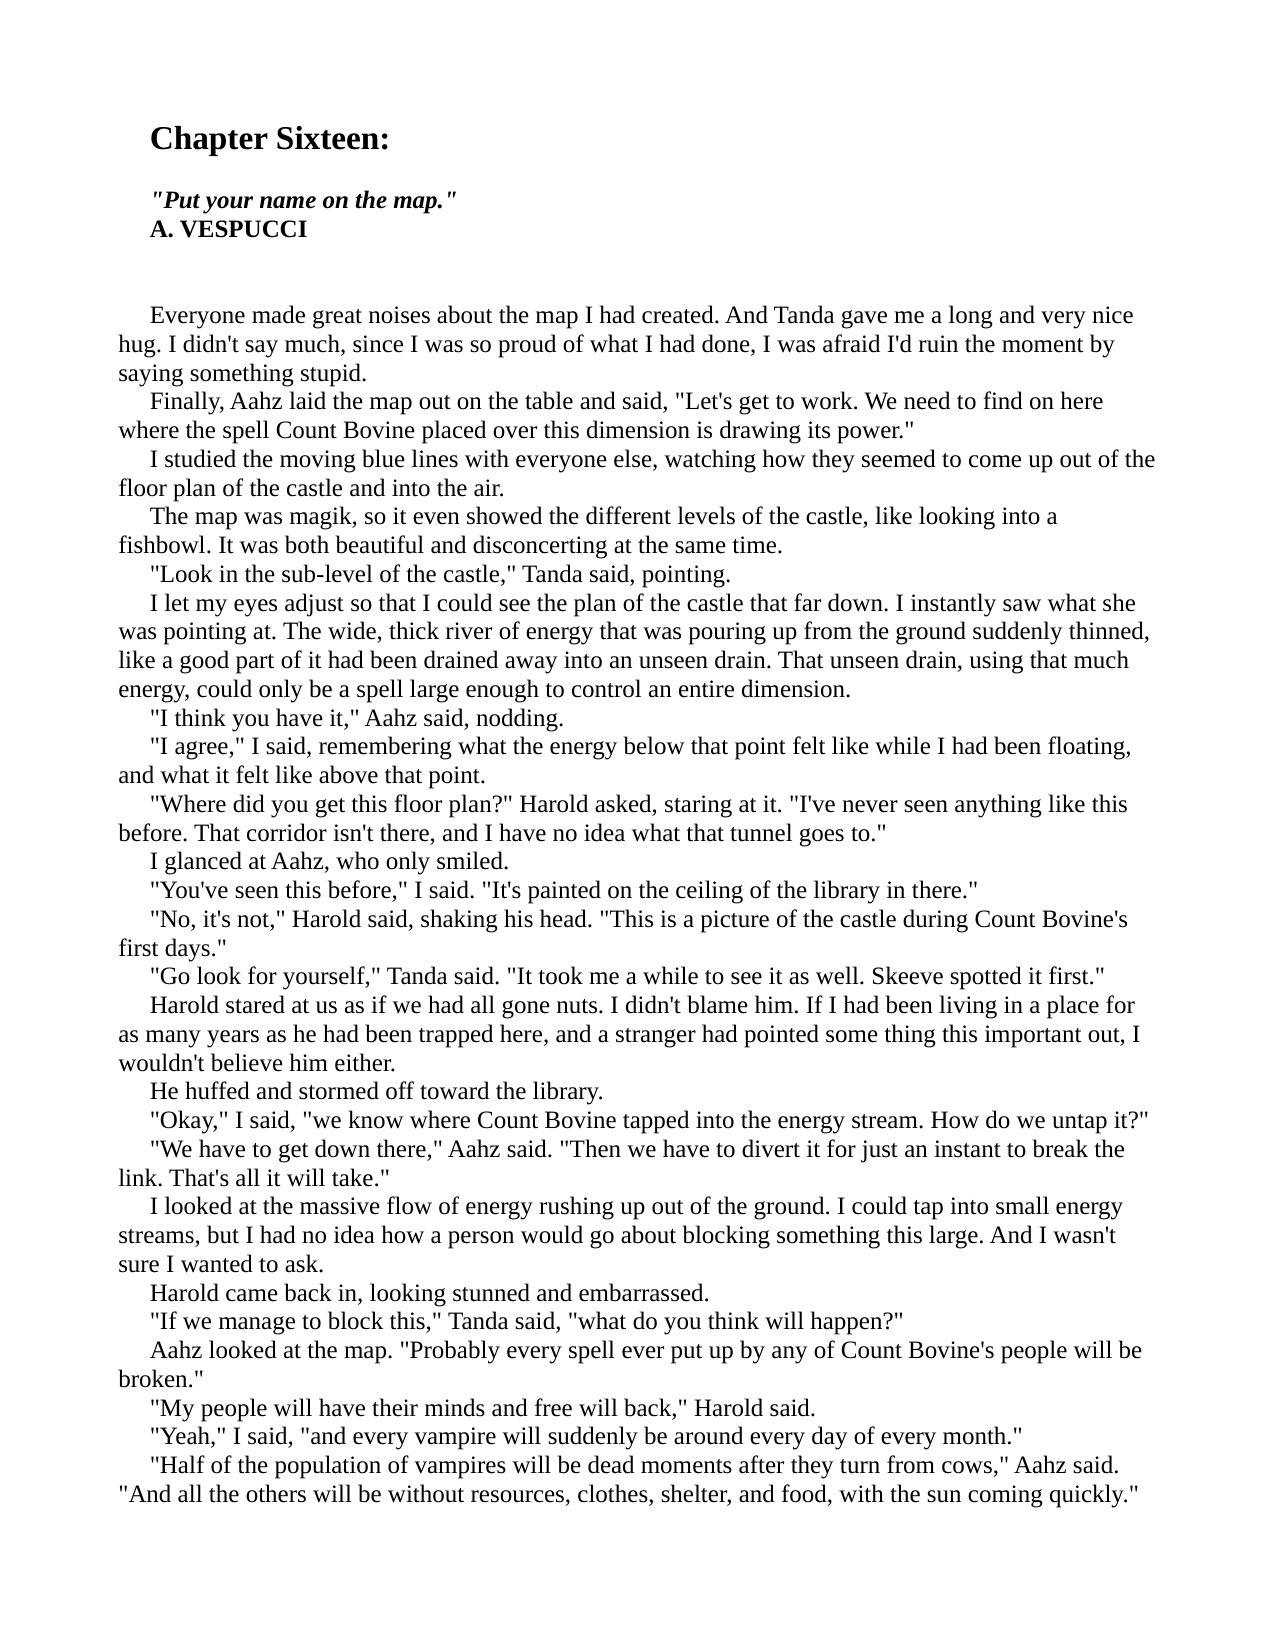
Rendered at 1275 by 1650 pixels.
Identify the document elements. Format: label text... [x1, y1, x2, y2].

text Everyone made great noises about the map I had created. And Tanda gave me a long and very nice hug. I didn't say much, since I was so proud of what I had done, I was afraid I'd ruin the moment by saying something stupid. [118, 300, 1157, 386]
text I looked at the massive flow of energy rushing up out of the ground. I could tap into small energy streams, but I had no idea how a person would go about blocking something this large. And I wasn't sure I wanted to ask. [118, 1191, 1157, 1278]
text "No, it's not," Harold said, shaking his head. "This is a picture of the castle during Count Bovine's first days." [118, 904, 1157, 961]
text Harold stared at us as if we had all gone nuts. I didn't blame him. If I had been living in a place for as many years as he had been trapped here, and a stranger had pointed some thing this important out, I wouldn't believe him either. [118, 990, 1157, 1076]
text "My people will have their minds and free will back," Harold said. [118, 1393, 1157, 1421]
text "Okay," I said, "we know where Count Bovine tapped into the energy stream. How do we untap it?" [118, 1105, 1157, 1134]
text "I agree," I said, remembering what the energy below that point felt like while I had been floating, and what it felt like above that point. [118, 731, 1157, 789]
text "Look in the sub-level of the castle," Tanda said, pointing. [118, 559, 1157, 588]
text "We have to get down there," Aahz said. "Then we have to divert it for just an instant to break the link. That's all it will take." [118, 1134, 1157, 1191]
text I let my eyes adjust so that I could see the plan of the castle that far down. I instantly saw what she was pointing at. The wide, thick river of energy that was pouring up from the ground suddenly thinned, like a good part of it had been drained away into an unseen drain. That unseen drain, using that much energy, could only be a spell large enough to control an entire dimension. [118, 588, 1157, 703]
text I studied the moving blue lines with everyone else, watching how they seemed to come up out of the floor plan of the castle and into the air. [118, 444, 1157, 501]
text A. VESPUCCI [118, 214, 1157, 243]
text "Put your name on the map." [118, 185, 1157, 214]
text "Half of the population of vampires will be dead moments after they turn from cows," Aahz said. "And all the others will be without resources, clothes, shelter, and food, with the sun coming quickly." [118, 1450, 1157, 1508]
text Aahz looked at the map. "Probably every spell ever put up by any of Count Bovine's people will be broken." [118, 1335, 1157, 1393]
text "Yeah," I said, "and every vampire will suddenly be around every day of every month." [118, 1421, 1157, 1450]
text Finally, Aahz laid the map out on the table and said, "Let's get to work. We need to find on here where the spell Count Bovine placed over this dimension is drawing its power." [118, 386, 1157, 444]
text "I think you have it," Aahz said, nodding. [118, 703, 1157, 731]
text Harold came back in, looking stunned and embarrassed. [118, 1278, 1157, 1306]
text "Where did you get this floor plan?" Harold asked, staring at it. "I've never seen anything like this before. That corridor isn't there, and I have no idea what that tunnel goes to." [118, 789, 1157, 846]
text I glanced at Aahz, who only smiled. [118, 846, 1157, 875]
text "You've seen this before," I said. "It's painted on the ceiling of the library in there." [118, 875, 1157, 904]
text "If we manage to block this," Tanda said, "what do you think will happen?" [118, 1306, 1157, 1335]
text "Go look for yourself," Tanda said. "It took me a while to see it as well. Skeeve spotted it first." [118, 961, 1157, 990]
text The map was magik, so it even showed the different levels of the castle, like looking into a fishbowl. It was both beautiful and disconcerting at the same time. [118, 501, 1157, 559]
subtitle Chapter Sixteen: [118, 118, 1157, 156]
text He huffed and stormed off toward the library. [118, 1076, 1157, 1105]
